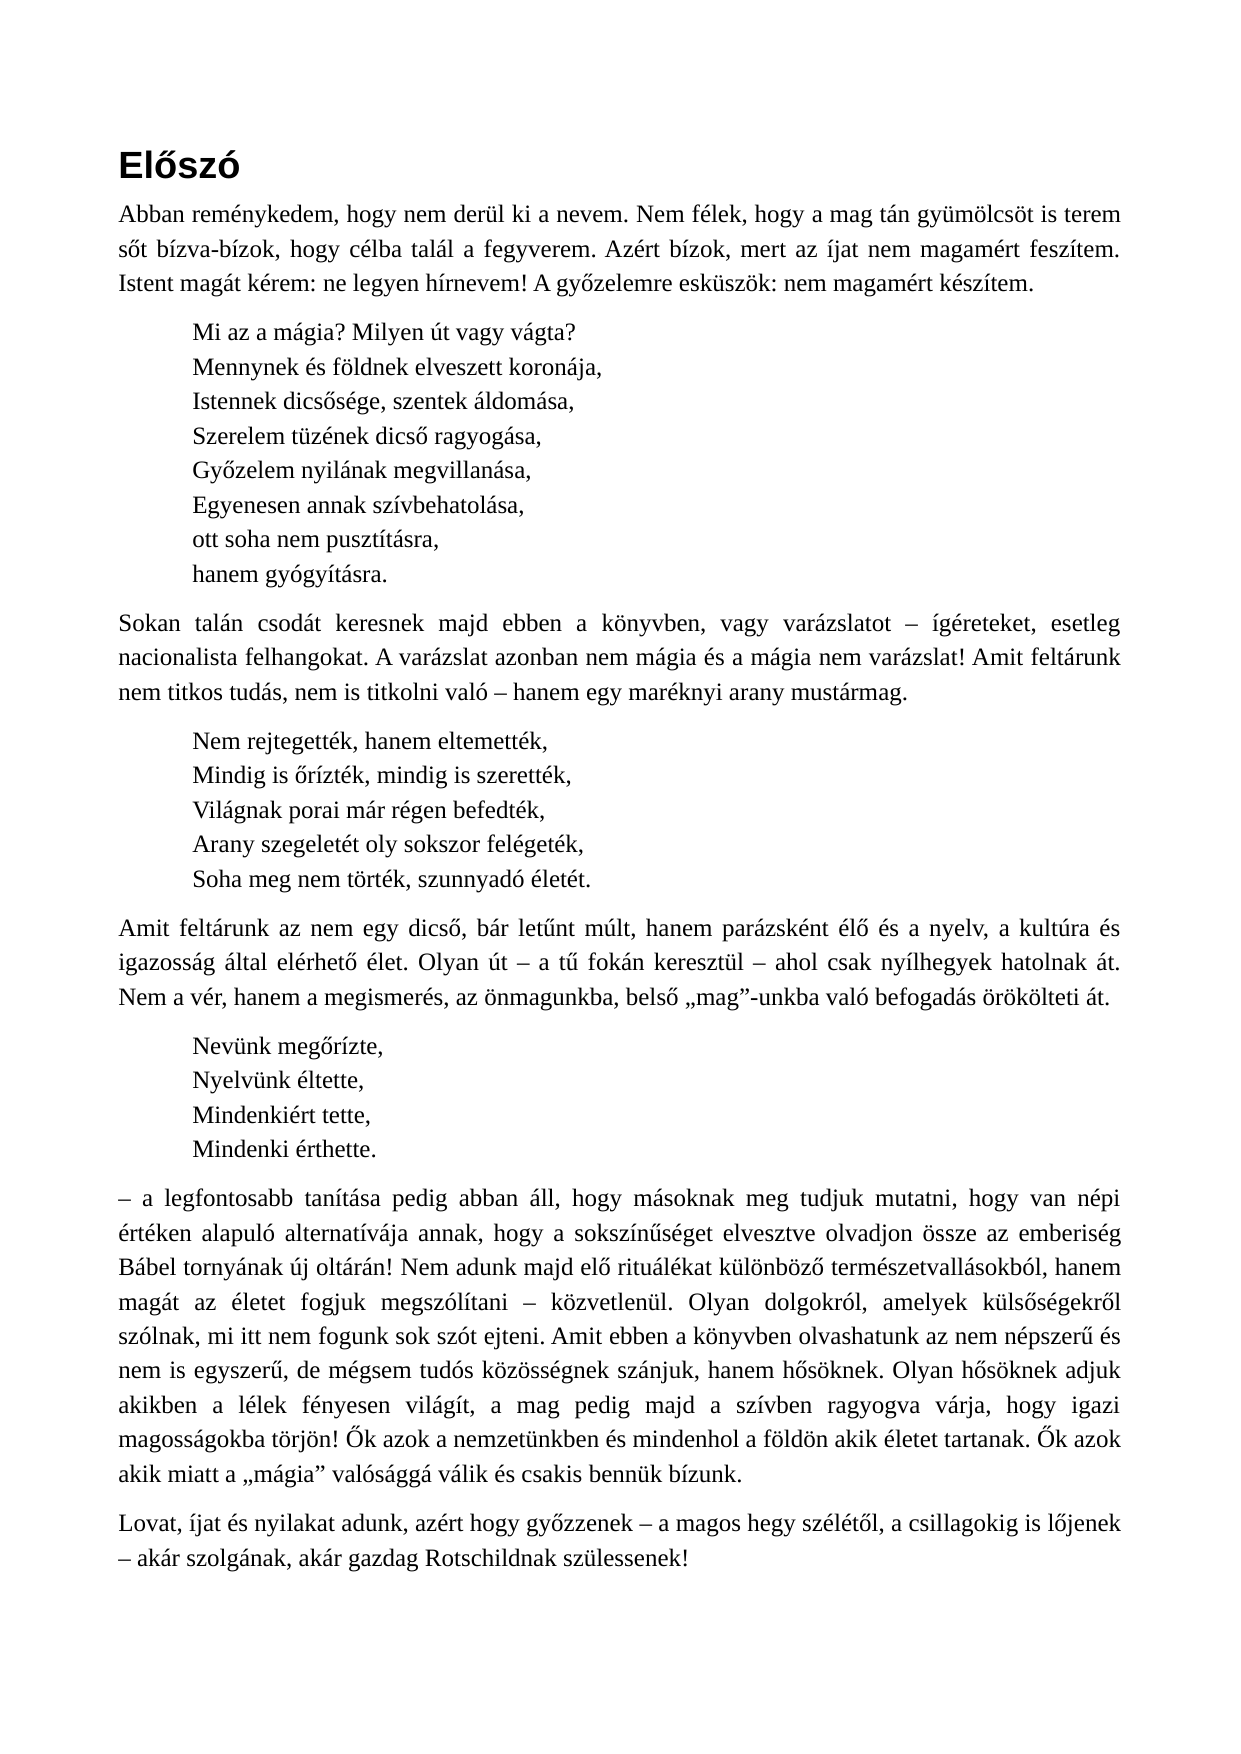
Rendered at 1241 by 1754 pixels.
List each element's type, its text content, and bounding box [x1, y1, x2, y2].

text Abban reménykedem, hogy nem derül ki a nevem. Nem félek, hogy a mag tán gyümölcsöt is terem sőt bízva-bízok, hogy célba talál a fegyverem. Azért bízok, mert az íjat nem magamért feszítem. Istent magát kérem: ne legyen hírnevem! A győzelemre esküszök: nem magamért készítem. [118, 199, 1122, 297]
subtitle Előszó [118, 143, 1122, 187]
text – a legfontosabb tanítása pedig abban áll, hogy másoknak meg tudjuk mutatni, hogy van népi értéken alapuló alternatívája annak, hogy a sokszínűséget elvesztve olvadjon össze az emberiség Bábel tornyának új oltárán! Nem adunk majd elő rituálékat különböző természetvallásokból, hanem magát az életet fogjuk megszólítani – közvetlenül. Olyan dolgokról, amelyek külsőségekről szólnak, mi itt nem fogunk sok szót ejteni. Amit ebben a könyvben olvashatunk az nem népszerű és nem is egyszerű, de mégsem tudós közösségnek szánjuk, hanem hősöknek. Olyan hősöknek adjuk akikben a lélek fényesen világít, a mag pedig majd a szívben ragyogva várja, hogy igazi magosságokba törjön! Ők azok a nemzetünkben és mindenhol a földön akik életet tartanak. Ők azok akik miatt a „mágia” valósággá válik és csakis bennük bízunk. [118, 1183, 1122, 1488]
text Nevünk megőrízte, Nyelvünk éltette, Mindenkiért tette, Mindenki érthette. [118, 1031, 1122, 1163]
text Lovat, íjat és nyilakat adunk, azért hogy győzzenek – a magos hegy szélétől, a csillagokig is lőjenek – akár szolgának, akár gazdag Rotschildnak szülessenek! [118, 1508, 1122, 1571]
text Amit feltárunk az nem egy dicső, bár letűnt múlt, hanem parázsként élő és a nyelv, a kultúra és igazosság által elérhető élet. Olyan út – a tű fokán keresztül – ahol csak nyílhegyek hatolnak át. Nem a vér, hanem a megismerés, az önmagunkba, belső „mag”-unkba való befogadás örökölteti át. [118, 913, 1122, 1010]
text Sokan talán csodát keresnek majd ebben a könyvben, vagy varázslatot – ígéreteket, esetleg nacionalista felhangokat. A varázslat azonban nem mágia és a mágia nem varázslat! Amit feltárunk nem titkos tudás, nem is titkolni való – hanem egy maréknyi arany mustármag. [118, 608, 1122, 705]
text Mi az a mágia? Milyen út vagy vágta? Mennynek és földnek elveszett koronája, Istennek dicsősége, szentek áldomása, Szerelem tüzének dicső ragyogása, Győzelem nyilának megvillanása, Egyenesen annak szívbehatolása, ott soha nem pusztításra, hanem gyógyításra. [118, 317, 1122, 587]
text Nem rejtegették, hanem eltemették, Mindig is őrízték, mindig is szerették, Világnak porai már régen befedték, Arany szegeletét oly sokszor felégeték, Soha meg nem törték, szunnyadó életét. [118, 726, 1122, 892]
